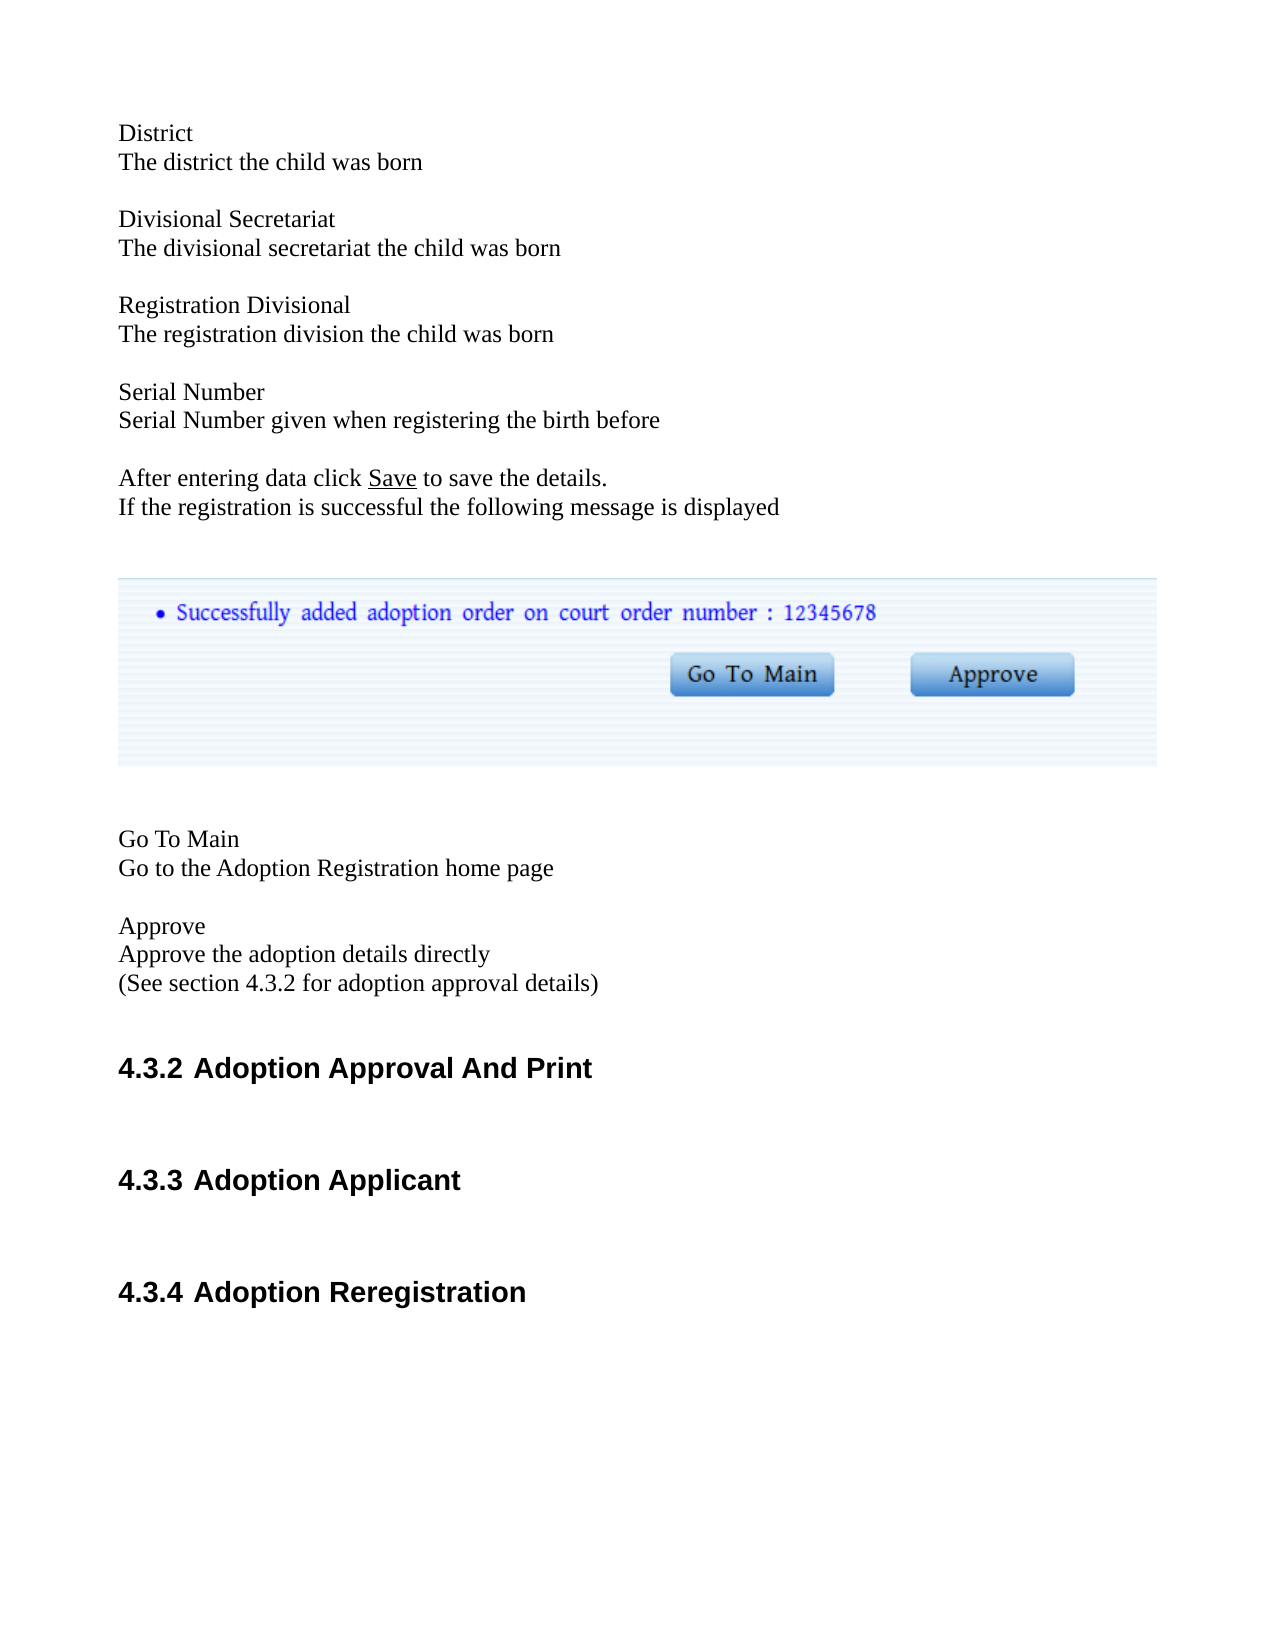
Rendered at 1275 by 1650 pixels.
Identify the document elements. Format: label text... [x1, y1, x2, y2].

text Go To Main [118, 824, 1157, 853]
text Go to the Adoption Registration home page [118, 853, 1157, 882]
text Serial Number [118, 377, 1157, 406]
text After entering data click Save to save the details. [118, 463, 1157, 492]
text (See section 4.3.2 for adoption approval details) [118, 968, 1157, 997]
subtitle Adoption Reregistration [118, 1275, 1157, 1309]
text District [118, 118, 1157, 147]
subtitle Adoption Approval And Print [118, 1051, 1157, 1084]
text Serial Number given when registering the birth before [118, 406, 1157, 434]
subtitle Adoption Applicant [118, 1163, 1157, 1197]
text Approve the adoption details directly [118, 939, 1157, 968]
text Divisional Secretariat [118, 204, 1157, 233]
text Registration Divisional [118, 291, 1157, 319]
picture [118, 578, 1157, 767]
text If the registration is successful the following message is displayed [118, 492, 1157, 521]
text The divisional secretariat the child was born [118, 233, 1157, 262]
text Approve [118, 911, 1157, 939]
text The district the child was born [118, 147, 1157, 176]
text The registration division the child was born [118, 319, 1157, 348]
